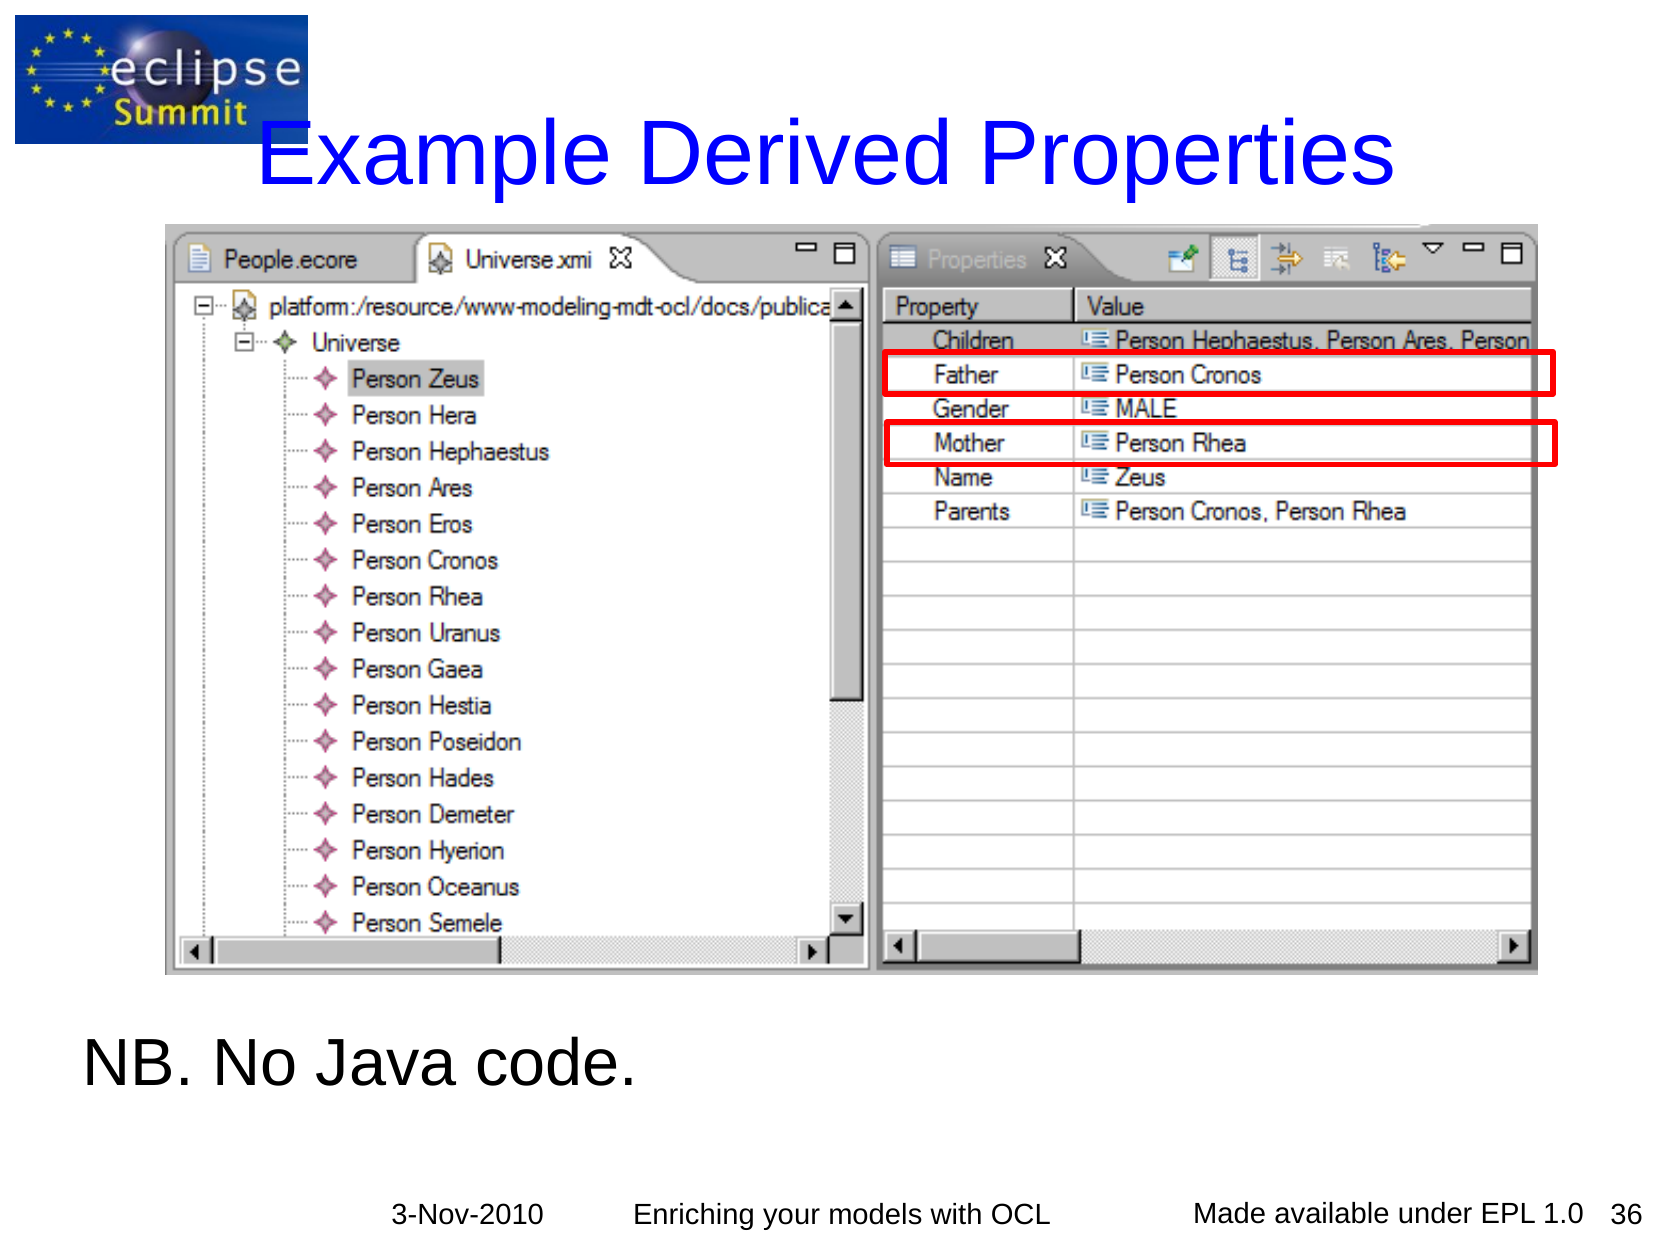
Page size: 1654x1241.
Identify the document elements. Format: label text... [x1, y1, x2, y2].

picture [15, 15, 308, 144]
picture [890, 425, 1538, 462]
picture [888, 355, 1538, 391]
list NB. No Java code. [82, 1024, 1571, 1100]
picture [165, 224, 1538, 976]
title Example Derived Properties [82, 56, 1571, 250]
